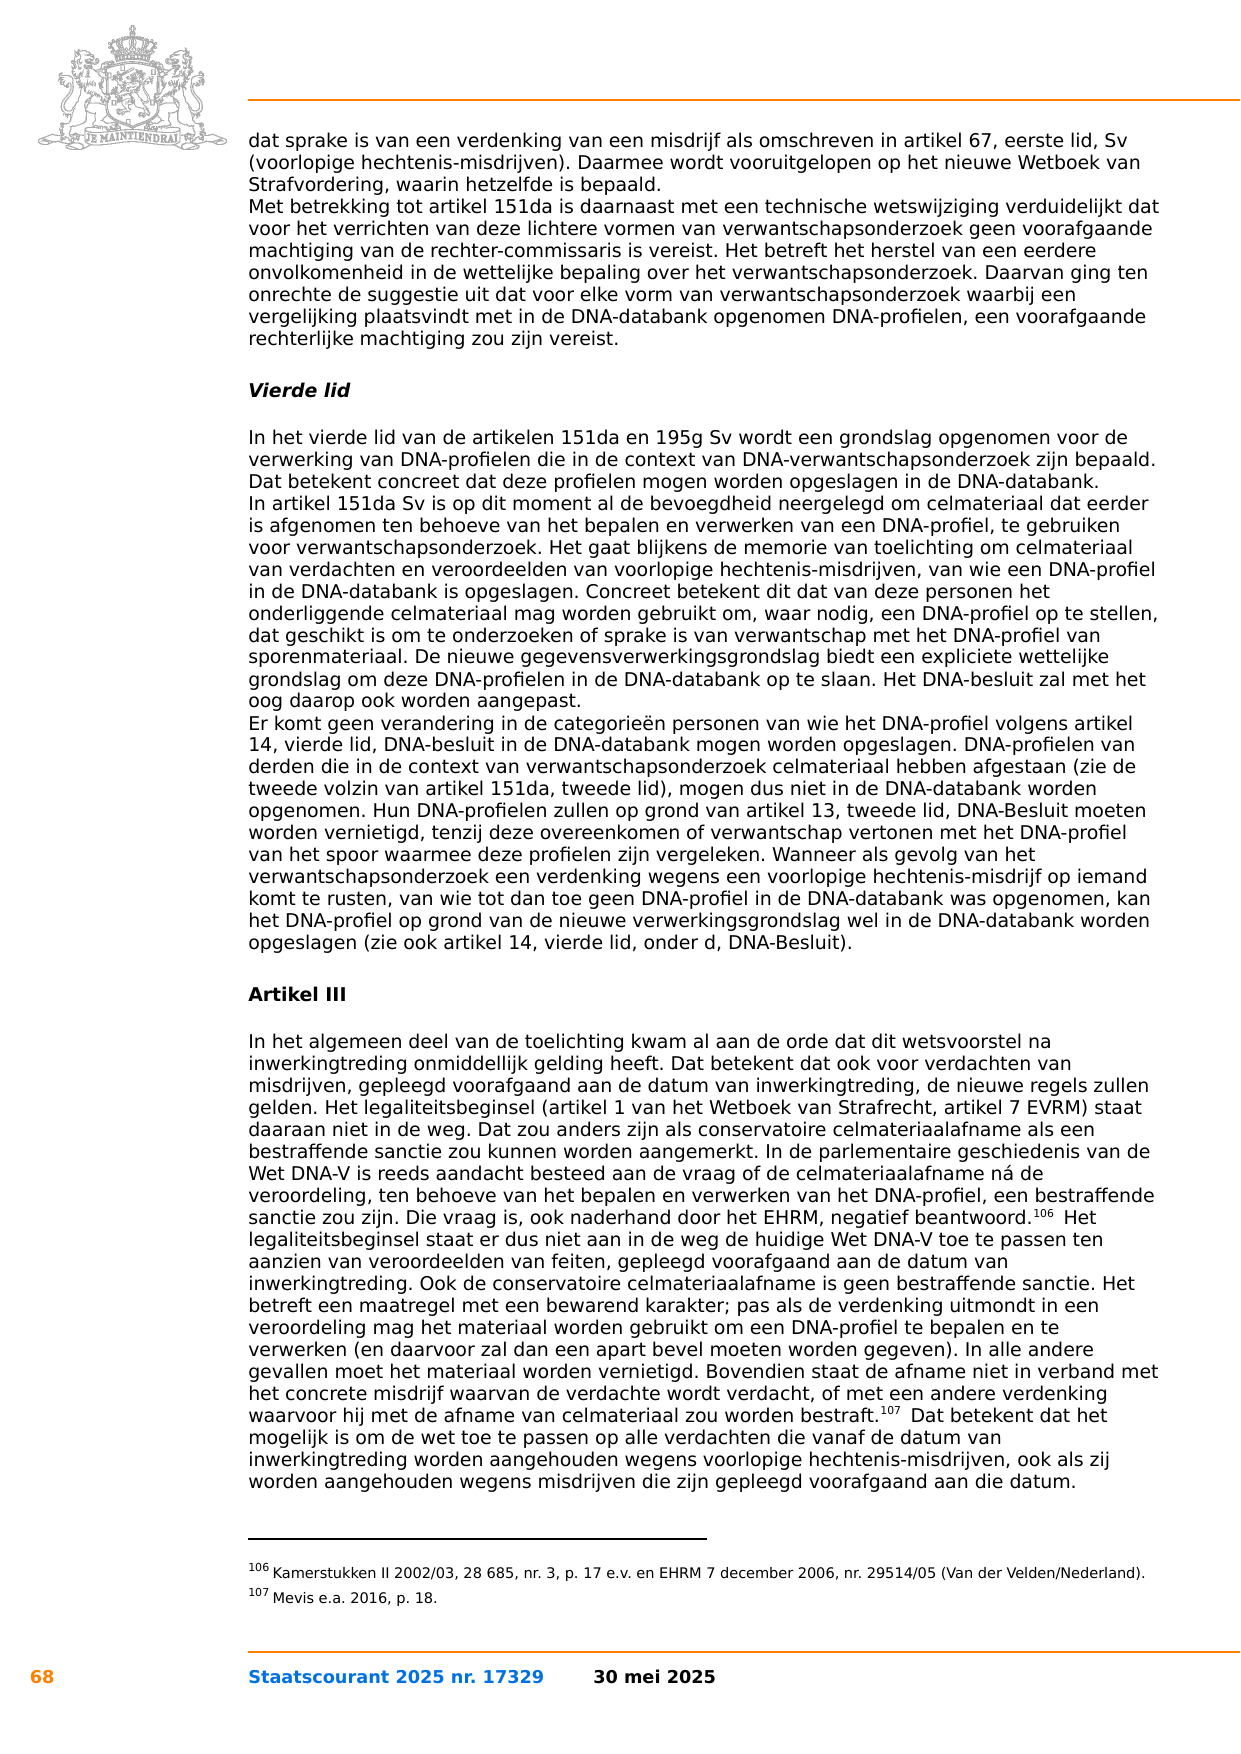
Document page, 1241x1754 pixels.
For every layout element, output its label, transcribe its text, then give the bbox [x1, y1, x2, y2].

text Kamerstukken II 2002/03, 28 685, nr. 3, p. 17 e.v. en EHRM 7 december 2006, nr. 29514/05 (Van der Velden/Nederland). [248, 1561, 1163, 1583]
text Met betrekking tot artikel 151da is daarnaast met een technische wetswijziging verduidelijkt dat voor het verrichten van deze lichtere vormen van verwantschapsonderzoek geen voorafgaande machtiging van de rechter-commissaris is vereist. Het betreft het herstel van een eerdere onvolkomenheid in de wettelijke bepaling over het verwantschapsonderzoek. Daarvan ging ten onrechte de suggestie uit dat voor elke vorm van verwantschapsonderzoek waarbij een vergelijking plaatsvindt met in de DNA-databank opgenomen DNA-profielen, een voorafgaande rechterlijke machtiging zou zijn vereist. [248, 196, 1163, 350]
subtitle Vierde lid [248, 380, 1163, 402]
text Er komt geen verandering in de categorieën personen van wie het DNA-profiel volgens artikel 14, vierde lid, DNA-besluit in de DNA-databank mogen worden opgeslagen. DNA-profielen van derden die in de context van verwantschapsonderzoek celmateriaal hebben afgestaan (zie de tweede volzin van artikel 151da, tweede lid), mogen dus niet in de DNA-databank worden opgenomen. Hun DNA-profielen zullen op grond van artikel 13, tweede lid, DNA-Besluit moeten worden vernietigd, tenzij deze overeenkomen of verwantschap vertonen met het DNA-profiel van het spoor waarmee deze profielen zijn vergeleken. Wanneer als gevolg van het verwantschapsonderzoek een verdenking wegens een voorlopige hechtenis-misdrijf op iemand komt te rusten, van wie tot dan toe geen DNA-profiel in de DNA-databank was opgenomen, kan het DNA-profiel op grond van de nieuwe verwerkingsgrondslag wel in de DNA-databank worden opgeslagen (zie ook artikel 14, vierde lid, onder d, DNA-Besluit). [248, 712, 1163, 954]
text dat sprake is van een verdenking van een misdrijf als omschreven in artikel 67, eerste lid, Sv (voorlopige hechtenis-misdrijven). Daarmee wordt vooruitgelopen op het nieuwe Wetboek van Strafvordering, waarin hetzelfde is bepaald. [248, 130, 1163, 196]
picture [38, 25, 227, 150]
text Mevis e.a. 2016, p. 18. [248, 1586, 1163, 1608]
text In het vierde lid van de artikelen 151da en 195g Sv wordt een grondslag opgenomen voor de verwerking van DNA-profielen die in de context van DNA-verwantschapsonderzoek zijn bepaald. Dat betekent concreet dat deze profielen mogen worden opgeslagen in de DNA-databank. [248, 427, 1163, 493]
text In het algemeen deel van de toelichting kwam al aan de orde dat dit wetsvoorstel na inwerkingtreding onmiddellijk gelding heeft. Dat betekent dat ook voor verdachten van misdrijven, gepleegd voorafgaand aan de datum van inwerkingtreding, de nieuwe regels zullen gelden. Het legaliteitsbeginsel (artikel 1 van het Wetboek van Strafrecht, artikel 7 EVRM) staat daaraan niet in de weg. Dat zou anders zijn als conservatoire celmateriaalafname als een bestraffende sanctie zou kunnen worden aangemerkt. In de parlementaire geschiedenis van de Wet DNA-V is reeds aandacht besteed aan de vraag of de celmateriaalafname ná de veroordeling, ten behoeve van het bepalen en verwerken van het DNA-profiel, een bestraffende sanctie zou zijn. Die vraag is, ook naderhand door het EHRM, negatief beantwoord. Het legaliteitsbeginsel staat er dus niet aan in de weg de huidige Wet DNA-V toe te passen ten aanzien van veroordeelden van feiten, gepleegd voorafgaand aan de datum van inwerkingtreding. Ook de conservatoire celmateriaalafname is geen bestraffende sanctie. Het betreft een maatregel met een bewarend karakter; pas als de verdenking uitmondt in een veroordeling mag het materiaal worden gebruikt om een DNA-profiel te bepalen en te verwerken (en daarvoor zal dan een apart bevel moeten worden gegeven). In alle andere gevallen moet het materiaal worden vernietigd. Bovendien staat de afname niet in verband met het concrete misdrijf waarvan de verdachte wordt verdacht, of met een andere verdenking waarvoor hij met de afname van celmateriaal zou worden bestraft. Dat betekent dat het mogelijk is om de wet toe te passen op alle verdachten die vanaf de datum van inwerkingtreding worden aangehouden wegens voorlopige hechtenis-misdrijven, ook als zij worden aangehouden wegens misdrijven die zijn gepleegd voorafgaand aan die datum. [248, 1031, 1163, 1493]
text In artikel 151da Sv is op dit moment al de bevoegdheid neergelegd om celmateriaal dat eerder is afgenomen ten behoeve van het bepalen en verwerken van een DNA-profiel, te gebruiken voor verwantschapsonderzoek. Het gaat blijkens de memorie van toelichting om celmateriaal van verdachten en veroordeelden van voorlopige hechtenis-misdrijven, van wie een DNA-profiel in de DNA-databank is opgeslagen. Concreet betekent dit dat van deze personen het onderliggende celmateriaal mag worden gebruikt om, waar nodig, een DNA-profiel op te stellen, dat geschikt is om te onderzoeken of sprake is van verwantschap met het DNA-profiel van sporenmateriaal. De nieuwe gegevensverwerkingsgrondslag biedt een expliciete wettelijke grondslag om deze DNA-profielen in de DNA-databank op te slaan. Het DNA-besluit zal met het oog daarop ook worden aangepast. [248, 493, 1163, 712]
subtitle Artikel III [248, 984, 1163, 1006]
